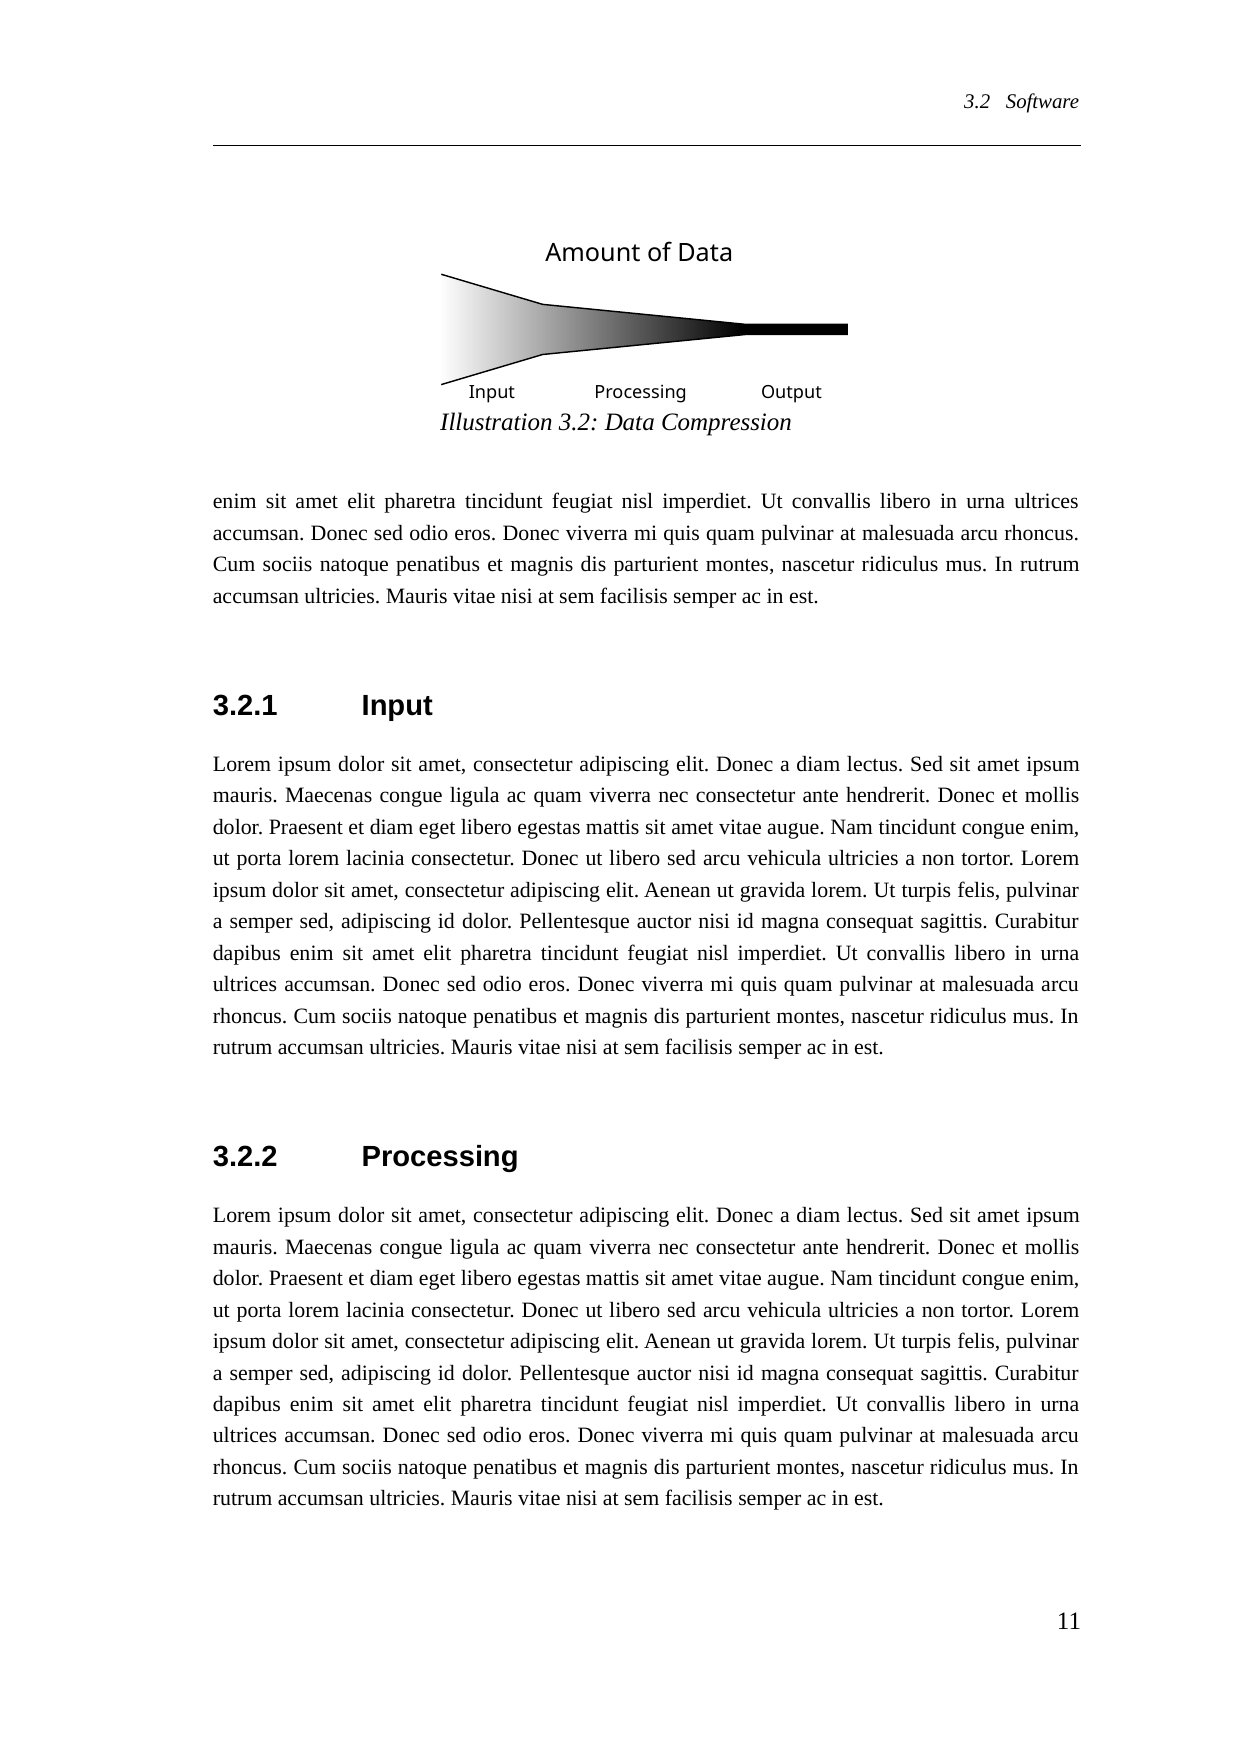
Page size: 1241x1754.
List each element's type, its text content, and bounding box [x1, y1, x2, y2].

subtitle Input [213, 688, 1081, 722]
text Lorem ipsum dolor sit amet, consectetur adipiscing elit. Donec a diam lectus. Sed sit amet ipsum mauris. Maecenas congue ligula ac quam viverra nec consectetur ante hendrerit. Donec et mollis dolor. Praesent et diam eget libero egestas mattis sit amet vitae augue. Nam tincidunt congue enim, ut porta lorem lacinia consectetur. Donec ut libero sed arcu vehicula ultricies a non tortor. Lorem ipsum dolor sit amet, consectetur adipiscing elit. Aenean ut gravida lorem. Ut turpis felis, pulvinar a semper sed, adipiscing id dolor. Pellentesque auctor nisi id magna consequat sagittis. Curabitur dapibus enim sit amet elit pharetra tincidunt feugiat nisl imperdiet. Ut convallis libero in urna ultrices accumsan. Donec sed odio eros. Donec viverra mi quis quam pulvinar at malesuada arcu rhoncus. Cum sociis natoque penatibus et magnis dis parturient montes, nascetur ridiculus mus. In rutrum accumsan ultricies. Mauris vitae nisi at sem facilisis semper ac in est. [213, 751, 1081, 1059]
text Lorem ipsum dolor sit amet, consectetur adipiscing elit. Donec a diam lectus. Sed sit amet ipsum mauris. Maecenas congue ligula ac quam viverra nec consectetur ante hendrerit. Donec et mollis dolor. Praesent et diam eget libero egestas mattis sit amet vitae augue. Nam tincidunt congue enim, ut porta lorem lacinia consectetur. Donec ut libero sed arcu vehicula ultricies a non tortor. Lorem ipsum dolor sit amet, consectetur adipiscing elit. Aenean ut gravida lorem. Ut turpis felis, pulvinar a semper sed, adipiscing id dolor. Pellentesque auctor nisi id magna consequat sagittis. Curabitur dapibus enim sit amet elit pharetra tincidunt feugiat nisl imperdiet. Ut convallis libero in urna ultrices accumsan. Donec sed odio eros. Donec viverra mi quis quam pulvinar at malesuada arcu rhoncus. Cum sociis natoque penatibus et magnis dis parturient montes, nascetur ridiculus mus. In rutrum accumsan ultricies. Mauris vitae nisi at sem facilisis semper ac in est. [213, 1202, 1081, 1511]
text Illustration 3.2: Data Compression [440, 237, 853, 436]
text enim sit amet elit pharetra tincidunt feugiat nisl imperdiet. Ut convallis libero in urna ultrices accumsan. Donec sed odio eros. Donec viverra mi quis quam pulvinar at malesuada arcu rhoncus. Cum sociis natoque penatibus et magnis dis parturient montes, nascetur ridiculus mus. In rutrum accumsan ultricies. Mauris vitae nisi at sem facilisis semper ac in est. [213, 488, 1081, 608]
subtitle Processing [213, 1139, 1081, 1173]
